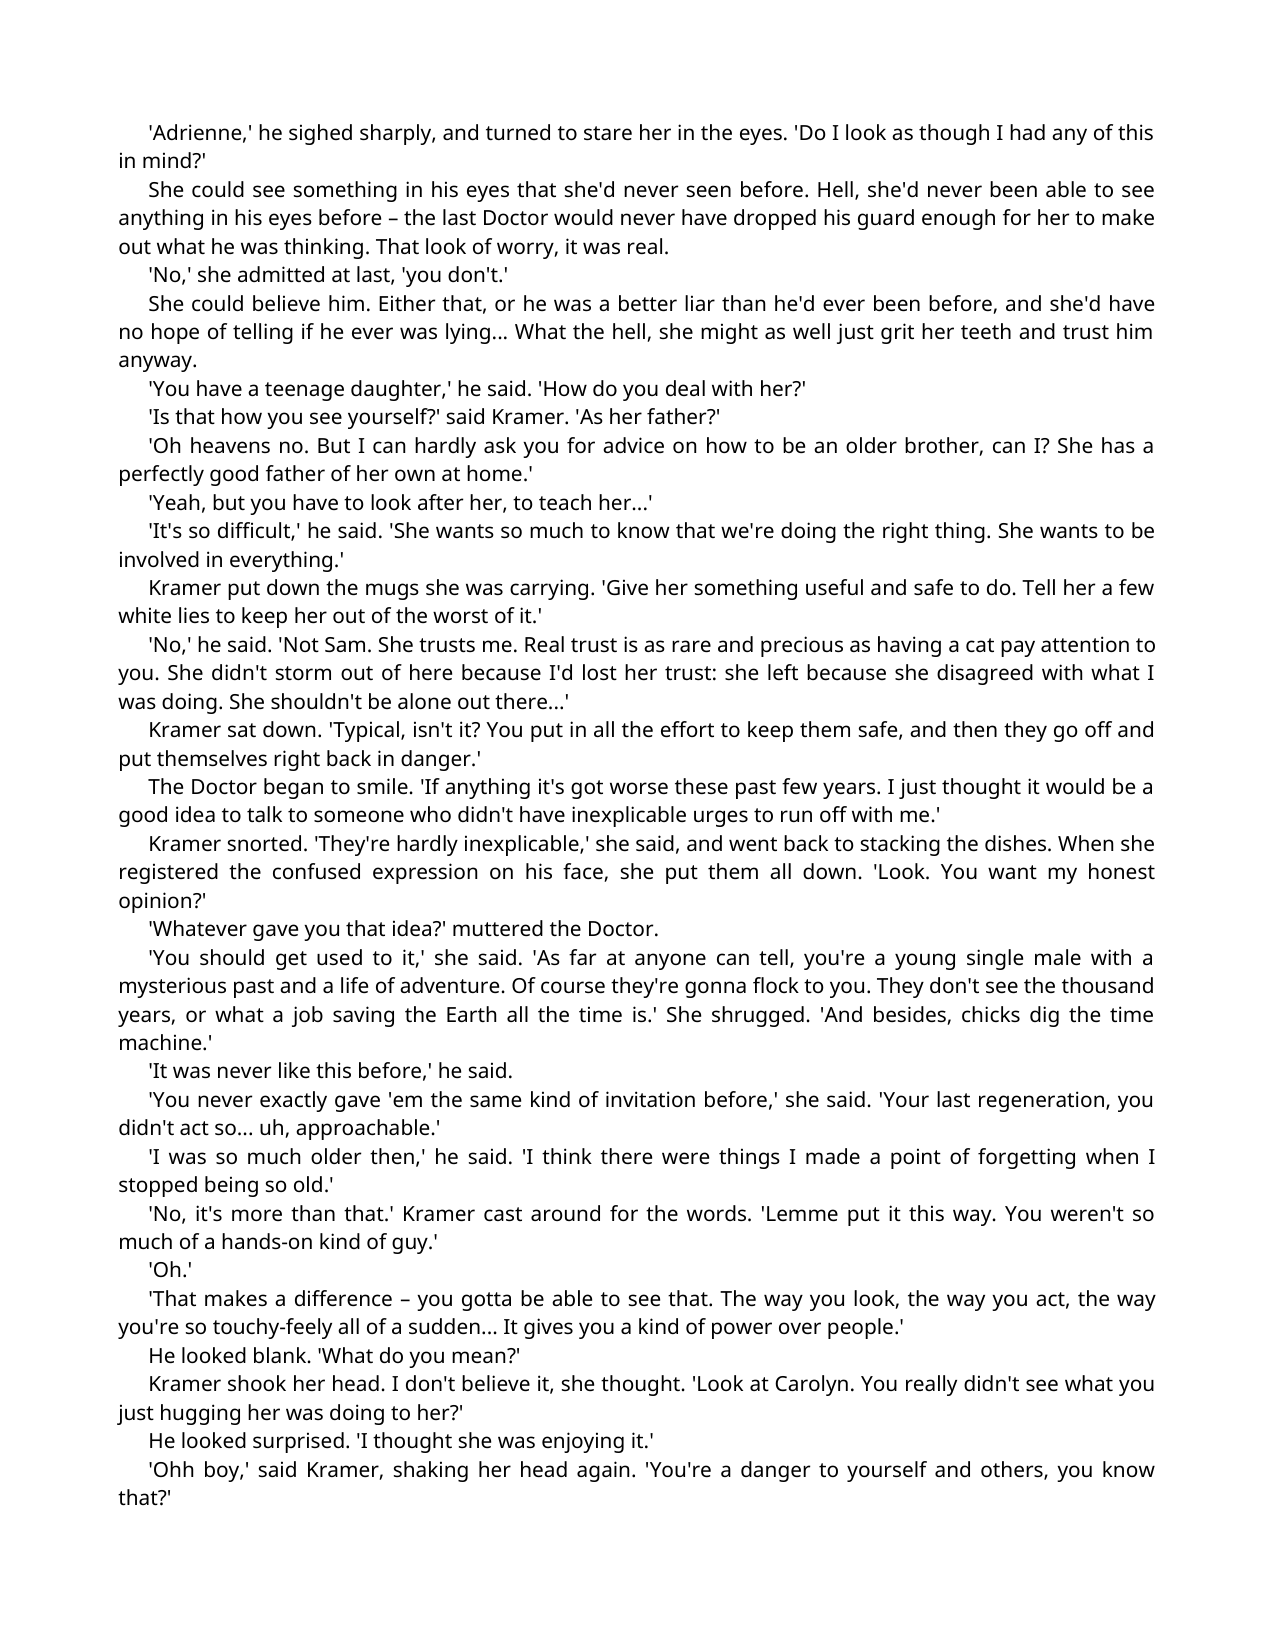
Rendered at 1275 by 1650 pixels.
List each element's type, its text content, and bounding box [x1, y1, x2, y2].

text 'You should get used to it,' she said. 'As far at anyone can tell, you're a young single male with a mysterious past and a life of adventure. Of course they're gonna flock to you. They don't see the thousand years, or what a job saving the Earth all the time is.' She shrugged. 'And besides, chicks dig the time machine.' [118, 943, 1157, 1057]
text Kramer sat down. 'Typical, isn't it? You put in all the effort to keep them safe, and then they go off and put themselves right back in danger.' [118, 715, 1157, 772]
text 'Adrienne,' he sighed sharply, and turned to stare her in the eyes. 'Do I look as though I had any of this in mind?' [118, 118, 1157, 175]
text 'Yeah, but you have to look after her, to teach her...' [118, 488, 1157, 516]
text She could believe him. Either that, or he was a better liar than he'd ever been before, and she'd have no hope of telling if he ever was lying... What the hell, she might as well just grit her teeth and trust him anyway. [118, 289, 1157, 374]
text Kramer put down the mugs she was carrying. 'Give her something useful and safe to do. Tell her a few white lies to keep her out of the worst of it.' [118, 573, 1157, 630]
text Kramer snorted. 'They're hardly inexplicable,' she said, and went back to stacking the dishes. When she registered the confused expression on his face, she put them all down. 'Look. You want my honest opinion?' [118, 829, 1157, 914]
text 'Ohh boy,' said Kramer, shaking her head again. 'You're a danger to yourself and others, you know that?' [118, 1455, 1157, 1512]
text 'Is that how you see yourself?' said Kramer. 'As her father?' [118, 402, 1157, 431]
text 'It was never like this before,' he said. [118, 1057, 1157, 1085]
text 'You have a teenage daughter,' he said. 'How do you deal with her?' [118, 374, 1157, 402]
text He looked blank. 'What do you mean?' [118, 1341, 1157, 1369]
text He looked surprised. 'I thought she was enjoying it.' [118, 1426, 1157, 1455]
text The Doctor began to smile. 'If anything it's got worse these past few years. I just thought it would be a good idea to talk to someone who didn't have inexplicable urges to run off with me.' [118, 772, 1157, 829]
text 'No,' he said. 'Not Sam. She trusts me. Real trust is as rare and precious as having a cat pay attention to you. She didn't storm out of here because I'd lost her trust: she left because she disagreed with what I was doing. She shouldn't be alone out there...' [118, 630, 1157, 715]
text 'I was so much older then,' he said. 'I think there were things I made a point of forgetting when I stopped being so old.' [118, 1142, 1157, 1199]
text 'Oh heavens no. But I can hardly ask you for advice on how to be an older brother, can I? She has a perfectly good father of her own at home.' [118, 431, 1157, 488]
text She could see something in his eyes that she'd never seen before. Hell, she'd never been able to see anything in his eyes before – the last Doctor would never have dropped his guard enough for her to make out what he was thinking. That look of worry, it was real. [118, 175, 1157, 260]
text Kramer shook her head. I don't believe it, she thought. 'Look at Carolyn. You really didn't see what you just hugging her was doing to her?' [118, 1369, 1157, 1426]
text 'Whatever gave you that idea?' muttered the Doctor. [118, 914, 1157, 943]
text 'No,' she admitted at last, 'you don't.' [118, 260, 1157, 289]
text 'It's so difficult,' he said. 'She wants so much to know that we're doing the right thing. She wants to be involved in everything.' [118, 516, 1157, 573]
text 'That makes a difference – you gotta be able to see that. The way you look, the way you act, the way you're so touchy-feely all of a sudden... It gives you a kind of power over people.' [118, 1284, 1157, 1341]
text 'Oh.' [118, 1256, 1157, 1284]
text 'No, it's more than that.' Kramer cast around for the words. 'Lemme put it this way. You weren't so much of a hands-on kind of guy.' [118, 1199, 1157, 1256]
text 'You never exactly gave 'em the same kind of invitation before,' she said. 'Your last regeneration, you didn't act so... uh, approachable.' [118, 1085, 1157, 1142]
